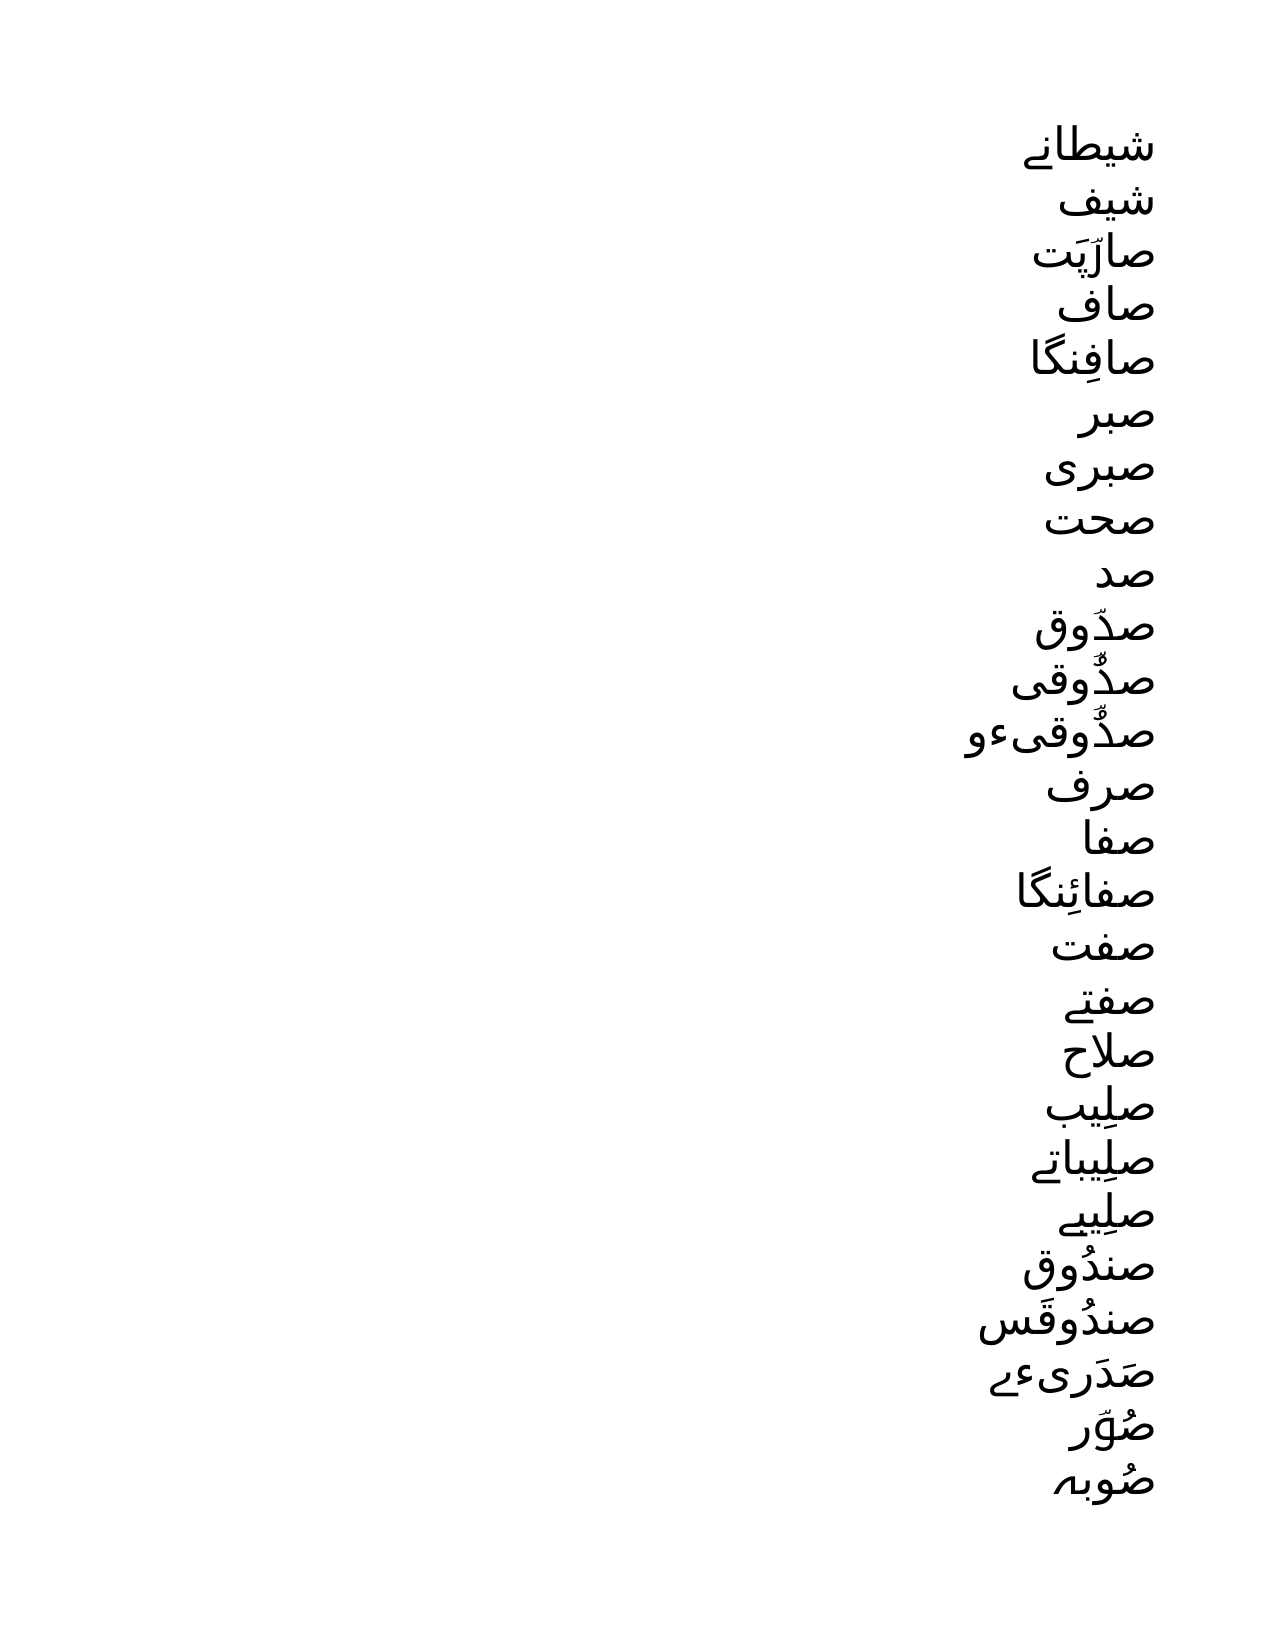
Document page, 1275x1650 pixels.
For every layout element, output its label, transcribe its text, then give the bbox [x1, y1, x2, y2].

text صدؔوق [118, 598, 1157, 651]
text شیطانے [118, 118, 1157, 171]
text صلِیبے [118, 1185, 1157, 1238]
text صُوبہ [118, 1451, 1157, 1505]
text صبری [118, 438, 1157, 491]
text صلِیب [118, 1078, 1157, 1131]
text صافِنگا [118, 331, 1157, 385]
text صفائِنگا [118, 865, 1157, 918]
text صفتے [118, 971, 1157, 1025]
text صاف [118, 278, 1157, 331]
text صفا [118, 811, 1157, 865]
text صدُؔوقی [118, 651, 1157, 705]
text صندُوقَس [118, 1291, 1157, 1345]
text صحت [118, 491, 1157, 545]
text صبر [118, 385, 1157, 438]
text صد [118, 545, 1157, 598]
text صَدَری​ءے [118, 1345, 1157, 1398]
text صارؔپَت [118, 225, 1157, 278]
text صلِیباتے [118, 1131, 1157, 1185]
text صندُوق [118, 1238, 1157, 1291]
text صلاح [118, 1025, 1157, 1078]
text شیف [118, 171, 1157, 225]
text صرف [118, 758, 1157, 811]
text صفت [118, 918, 1157, 971]
text صُوؔر [118, 1398, 1157, 1451]
text صدُؔوقی​ءو [118, 705, 1157, 758]
